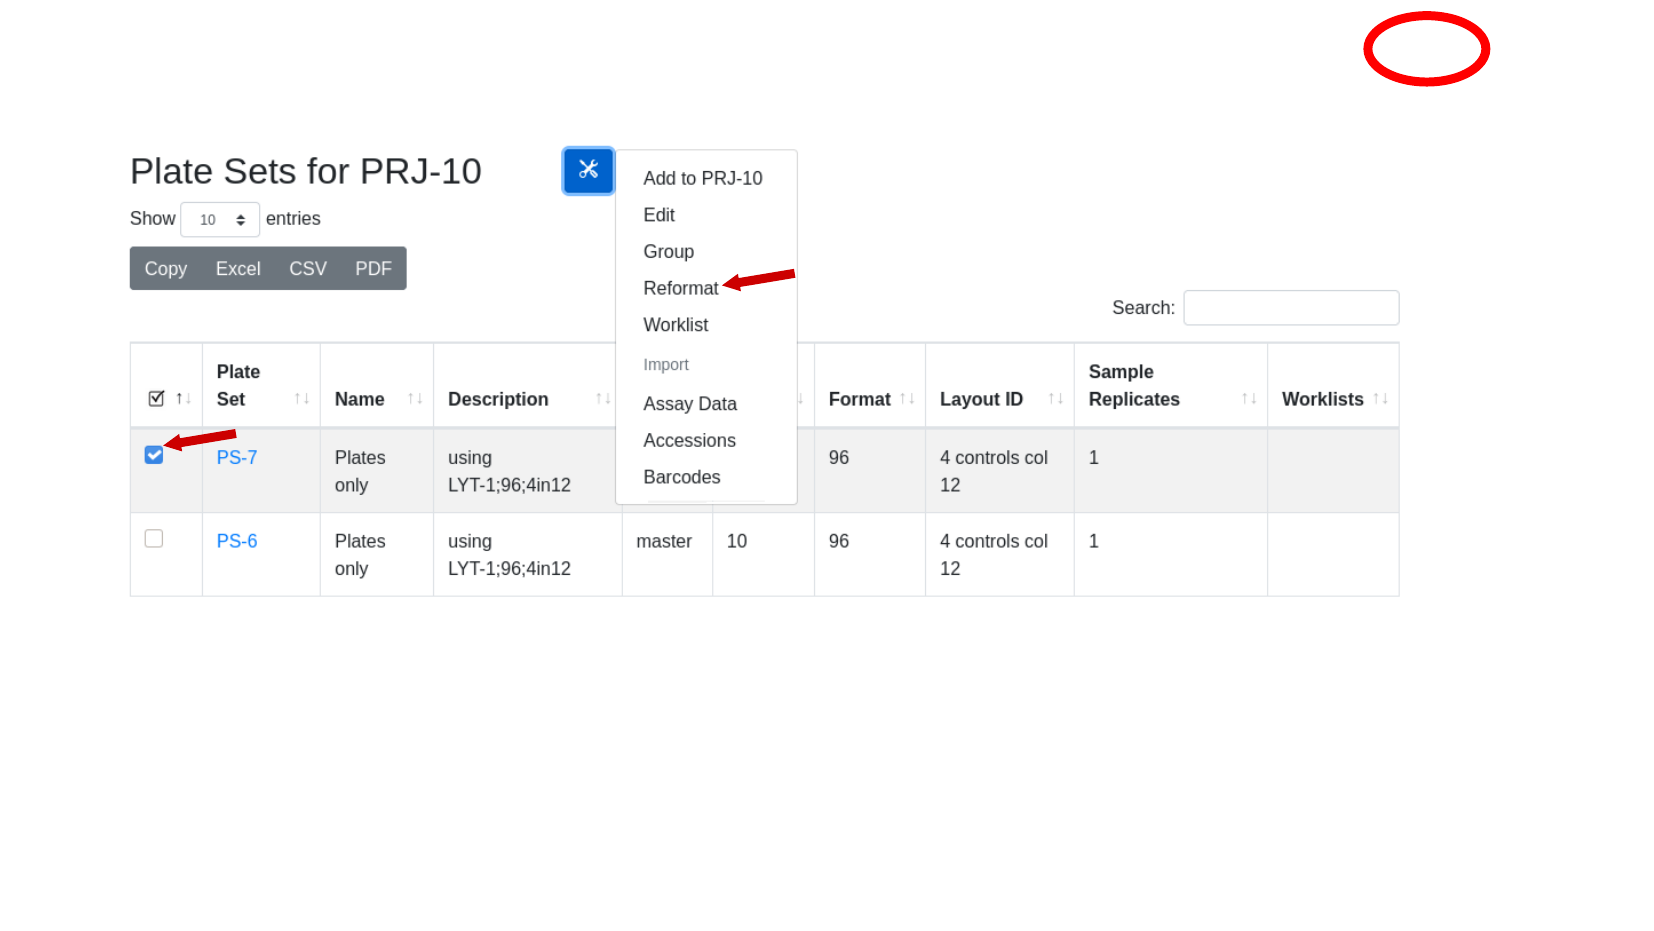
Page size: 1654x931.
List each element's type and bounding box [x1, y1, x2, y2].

picture [123, 139, 1417, 622]
